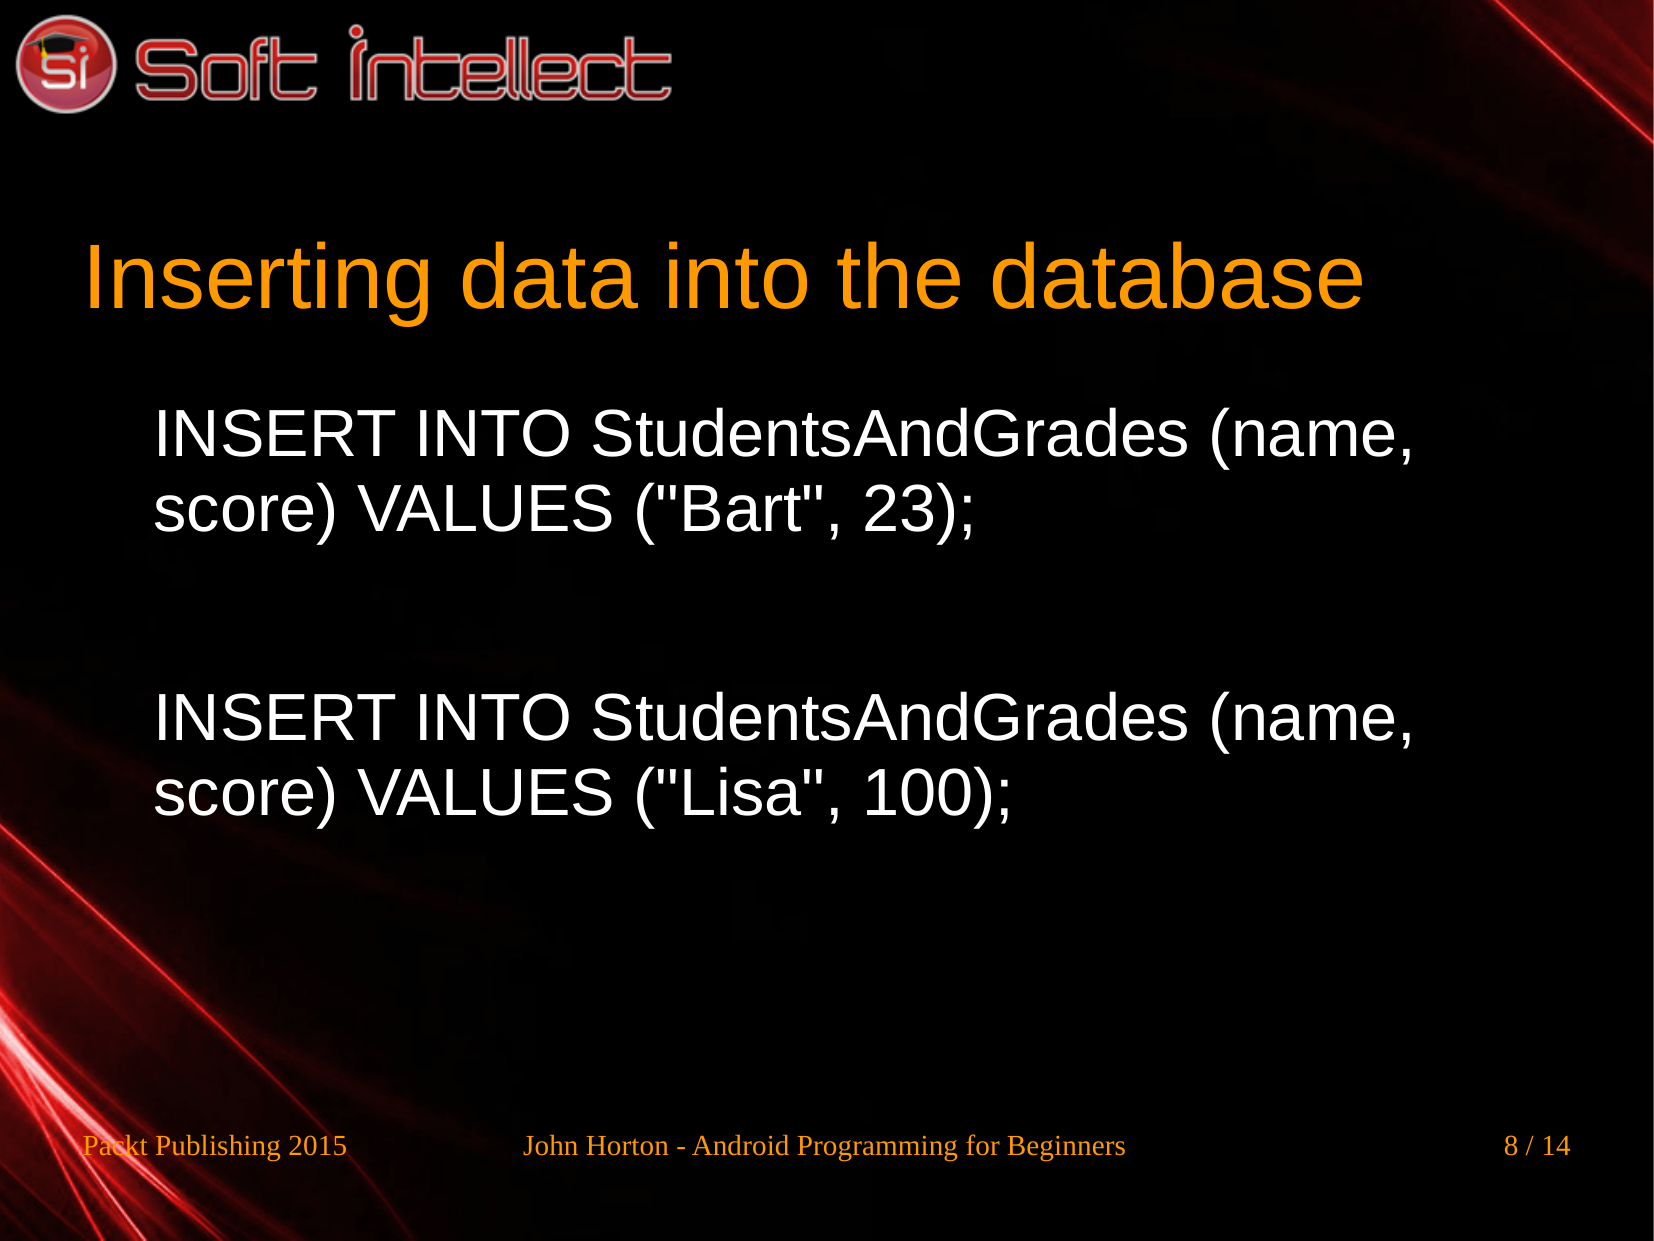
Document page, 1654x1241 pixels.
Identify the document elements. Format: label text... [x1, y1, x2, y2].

list INSERT INTO StudentsAndGrades (name, score) VALUES ("Bart", 23); INSERT INTO StudentsAndGrades (name, score) VALUES ("Lisa", 100); [82, 396, 1571, 1116]
picture [0, 0, 1654, 1241]
title Inserting data into the database [82, 173, 1571, 381]
